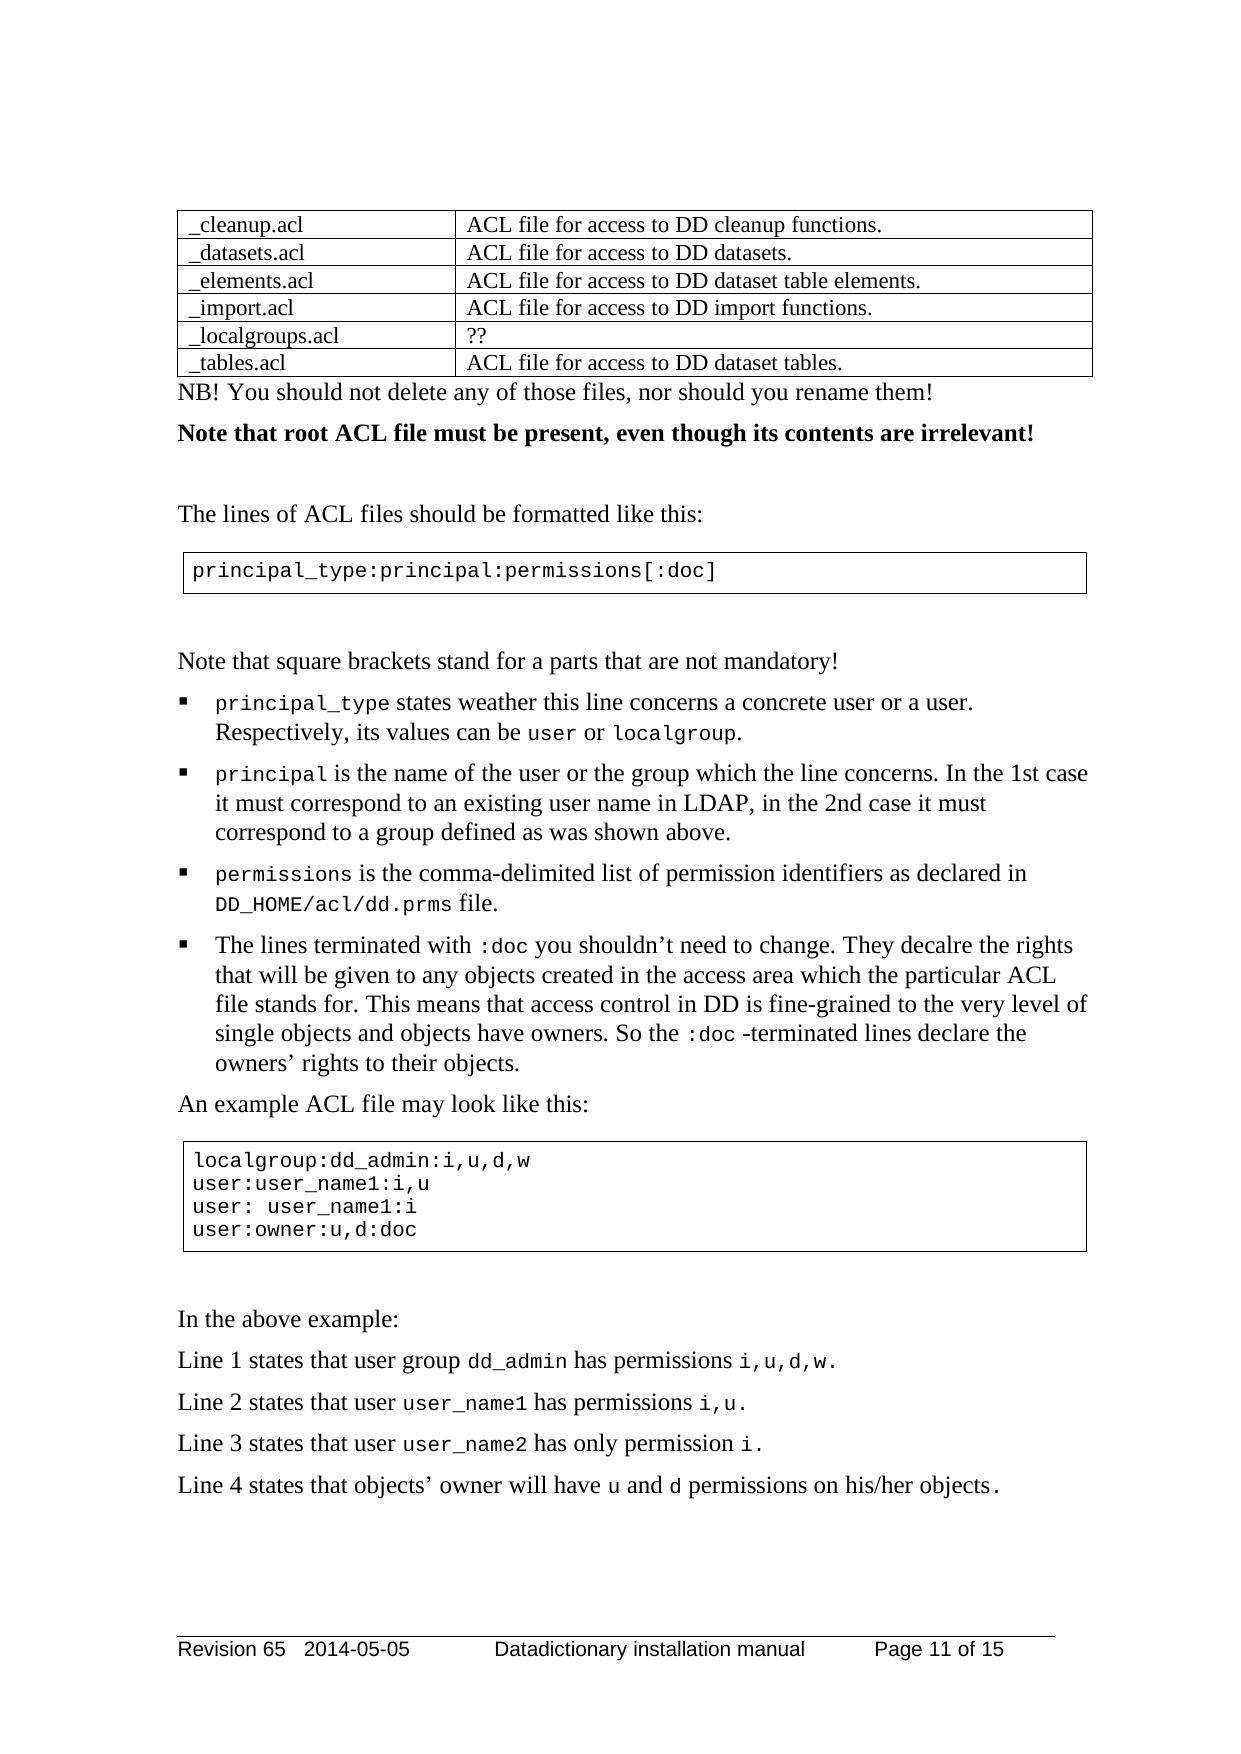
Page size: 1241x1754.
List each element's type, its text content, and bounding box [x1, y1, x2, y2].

list principal is the name of the user or the group which the line concerns. In the 1st case it must correspond to an existing user name in LDAP, in the 2nd case it must correspond to a group defined as was shown above. [177, 758, 1092, 846]
text NB! You should not delete any of those files, nor should you rename them! [177, 377, 1092, 406]
table_cell ACL file for access to DD dataset tables. [456, 349, 1092, 376]
text An example ACL file may look like this: [177, 1089, 1092, 1118]
text localgroup:dd_admin:i,u,d,w user:user_name1:i,u user: user_name1:i user:owner:u,d:doc [184, 1142, 1086, 1251]
list permissions is the comma-delimited list of permission identifiers as declared in DD_HOME/acl/dd.prms file. [177, 858, 1092, 918]
text Line 1 states that user group dd_admin has permissions i,u,d,w. [177, 1345, 1092, 1375]
text Line 4 states that objects’ owner will have u and d permissions on his/her objects. [177, 1470, 1092, 1500]
text Note that root ACL file must be present, even though its contents are irrelevant! [177, 418, 1092, 447]
table_cell _tables.acl [178, 349, 455, 376]
table_cell ACL file for access to DD cleanup functions. [456, 211, 1092, 238]
text Line 2 states that user user_name1 has permissions i,u. [177, 1387, 1092, 1417]
table_cell _import.acl [178, 294, 455, 321]
text Line 3 states that user user_name2 has only permission i. [177, 1428, 1092, 1458]
table_cell _elements.acl [178, 266, 455, 293]
table_cell _localgroups.acl [178, 322, 455, 348]
list principal_type states weather this line concerns a concrete user or a user. Respectively, its values can be user or localgroup. [177, 686, 1092, 746]
table_cell ACL file for access to DD datasets. [456, 239, 1092, 265]
text principal_type:principal:permissions[:doc] [184, 553, 1086, 593]
list The lines terminated with :doc you shouldn’t need to change. They decalre the rights that will be given to any objects created in the access area which the particular ACL file stands for. This means that access control in DD is fine-grained to the very level of single objects and objects have owners. So the :doc -terminated lines declare the owners’ rights to their objects. [177, 930, 1092, 1077]
text The lines of ACL files should be formatted like this: [177, 499, 1092, 528]
table_cell _datasets.acl [178, 239, 455, 265]
table_cell _cleanup.acl [178, 211, 455, 238]
table_cell ?? [456, 322, 1092, 348]
table_cell ACL file for access to DD dataset table elements. [456, 266, 1092, 293]
table_cell ACL file for access to DD import functions. [456, 294, 1092, 321]
text In the above example: [177, 1304, 1092, 1333]
text Note that square brackets stand for a parts that are not mandatory! [177, 646, 1092, 674]
